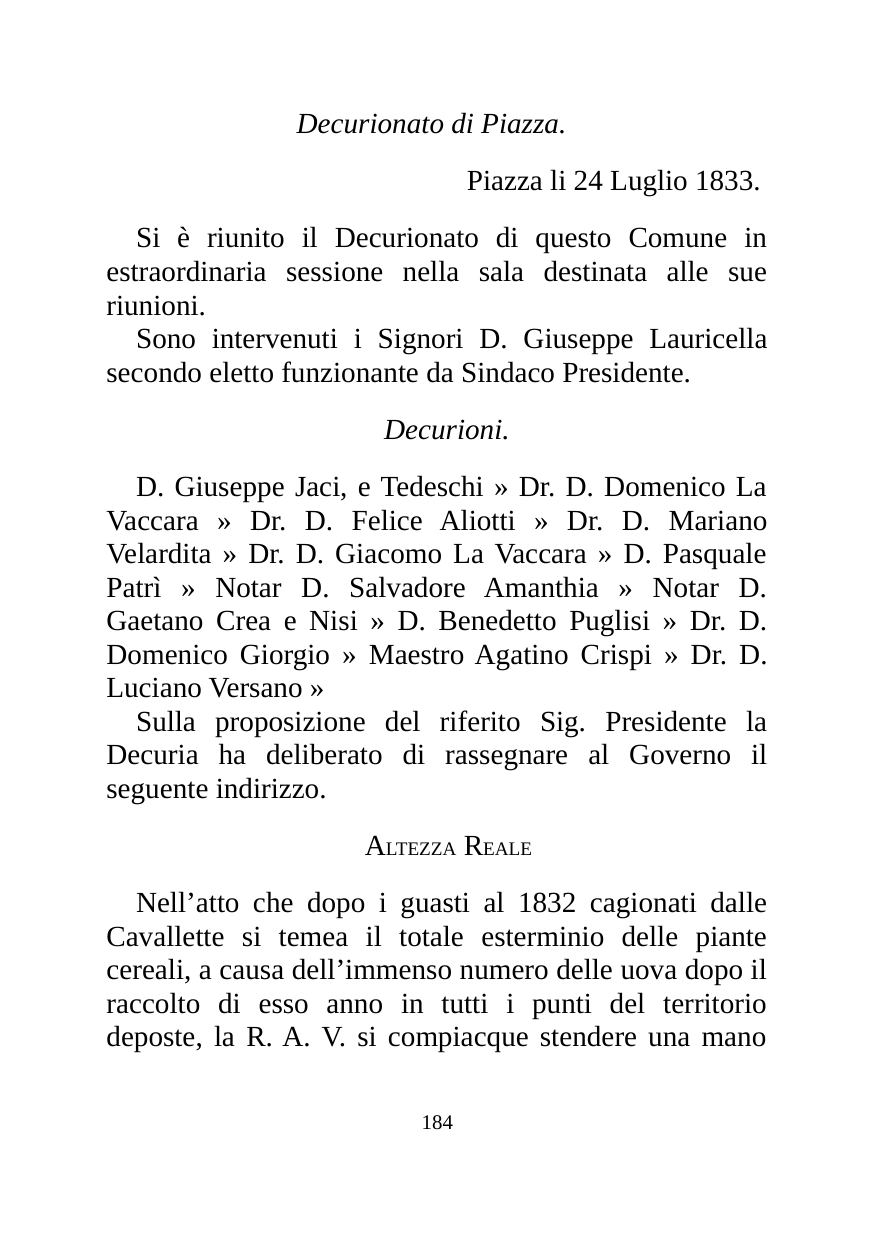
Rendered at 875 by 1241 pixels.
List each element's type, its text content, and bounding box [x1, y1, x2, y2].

text Piazza li 24 Luglio 1833. [106, 163, 768, 197]
text Sulla proposizione del riferito Sig. Presidente la Decuria ha deliberato di rassegnare al Governo il seguente indirizzo. [106, 704, 768, 804]
text Altezza Reale [106, 828, 768, 862]
text Decurionato di Piazza. [105, 106, 768, 140]
text Decurioni. [106, 412, 768, 446]
text D. Giuseppe Jaci, e Tedeschi » Dr. D. Domenico La Vaccara » Dr. D. Felice Aliotti » Dr. D. Mariano Velardita » Dr. D. Giacomo La Vaccara » D. Pasquale Patrì » Notar D. Salvadore Amanthia » Notar D. Gaetano Crea e Nisi » D. Benedetto Puglisi » Dr. D. Domenico Giorgio » Maestro Agatino Crispi » Dr. D. Luciano Versano » [106, 469, 768, 704]
text Sono intervenuti i Signori D. Giuseppe Lauricella secondo eletto funzionante da Sindaco Presidente. [106, 321, 768, 388]
text Si è riunito il Decurionato di questo Comune in estraordinaria sessione nella sala destinata alle sue riunioni. [106, 221, 768, 321]
text Nell’atto che dopo i guasti al 1832 cagionati dalle Cavallette si temea il totale esterminio delle piante cereali, a causa dell’immenso numero delle uova dopo il raccolto di esso anno in tutti i punti del territorio deposte, la R. A. V. si compiacque stendere una mano [106, 885, 768, 1053]
